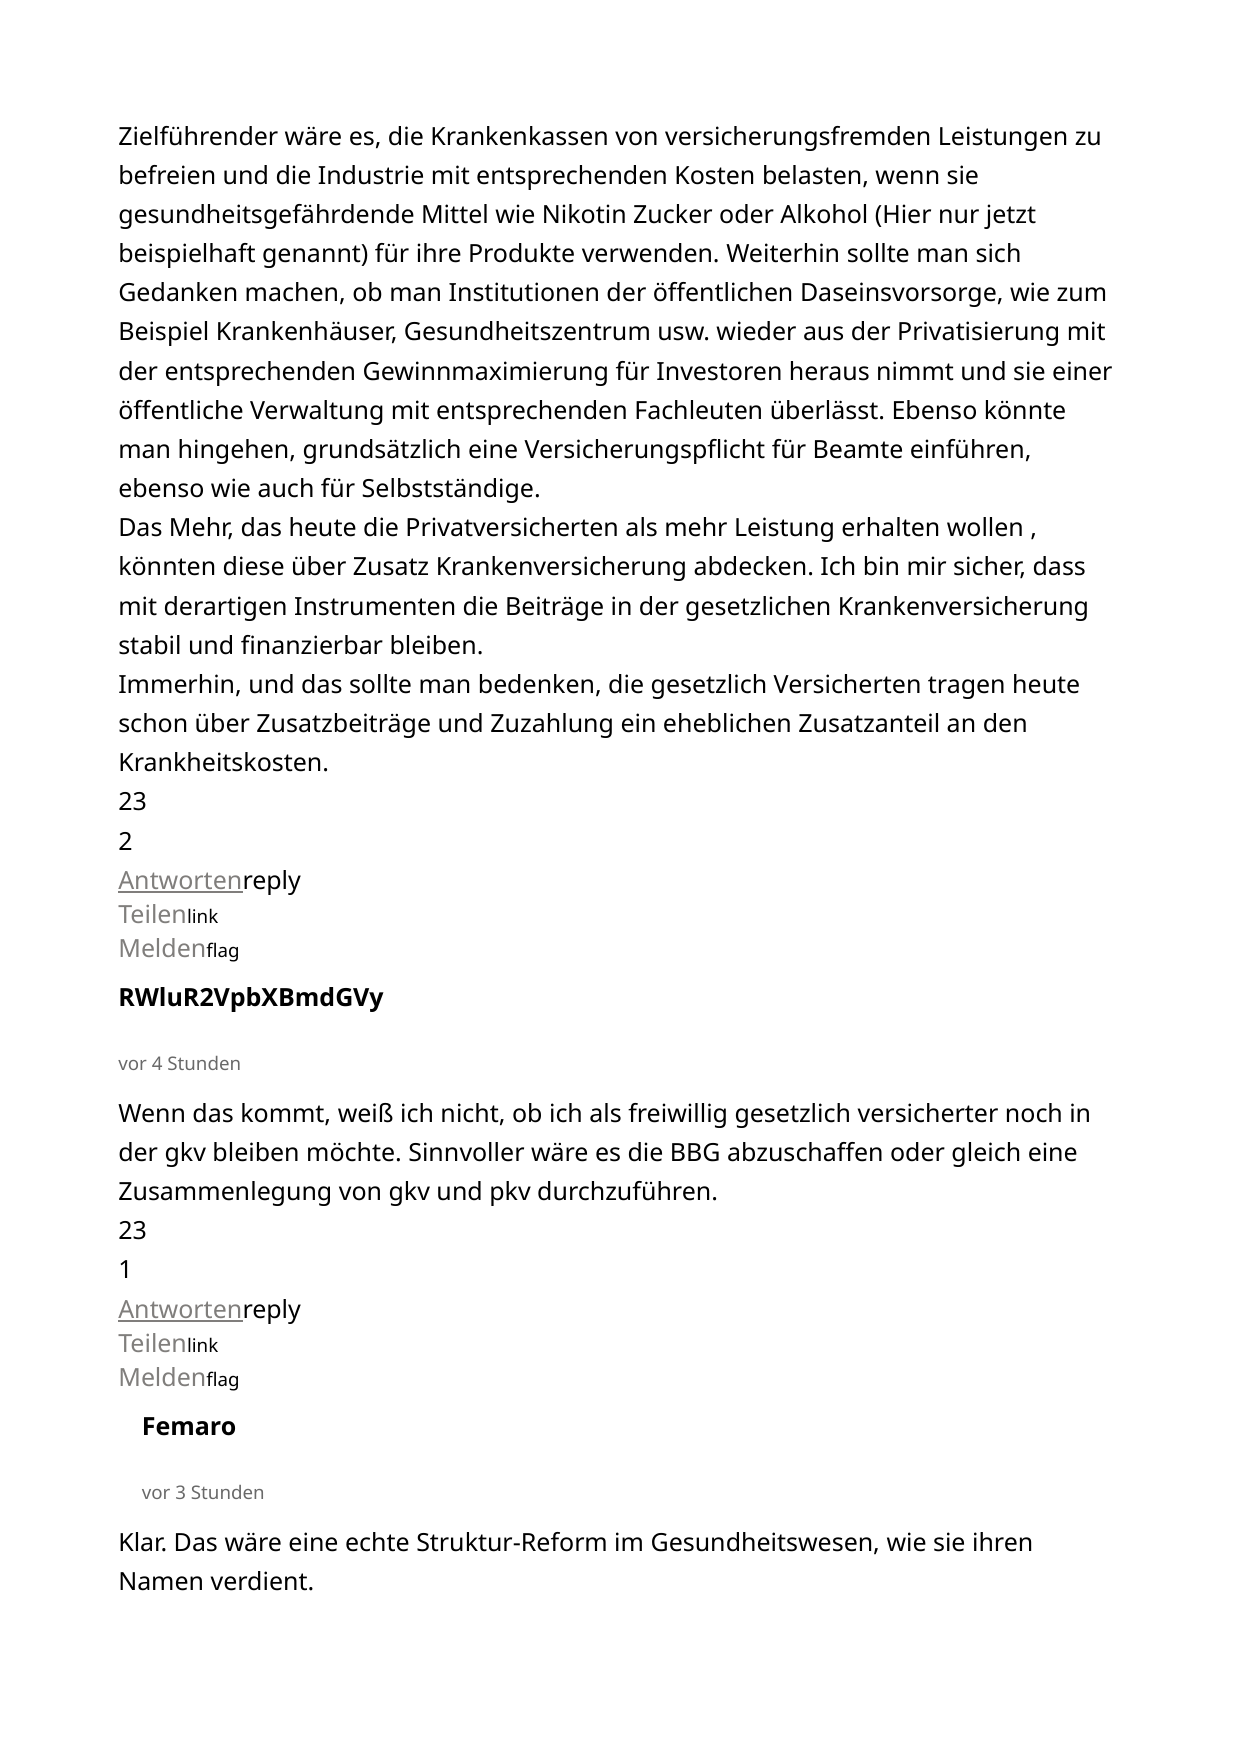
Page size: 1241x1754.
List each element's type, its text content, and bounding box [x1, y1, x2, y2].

text Wenn das kommt, weiß ich nicht, ob ich als freiwillig gesetzlich versicherter noch in der gkv bleiben möchte. Sinnvoller wäre es die BBG abzuschaffen oder gleich eine Zusammenlegung von gkv und pkv durchzuführen. [118, 1095, 1122, 1208]
text 1 [118, 1252, 1122, 1286]
text Teilenlink [118, 896, 1122, 930]
text Antwortenreply [118, 862, 1122, 896]
text RWluR2VpbXBmdGVy [118, 980, 1114, 1014]
text Klar. Das wäre eine echte Struktur-Reform im Gesundheitswesen, wie sie ihren Namen verdient. [118, 1524, 1122, 1598]
text Zielführender wäre es, die Krankenkassen von versicherungsfremden Leistungen zu befreien und die Industrie mit entsprechenden Kosten belasten, wenn sie gesundheitsgefährdende Mittel wie Nikotin Zucker oder Alkohol (Hier nur jetzt beispielhaft genannt) für ihre Produkte verwenden. Weiterhin sollte man sich Gedanken machen, ob man Institutionen der öffentlichen Daseinsvorsorge, wie zum Beispiel Krankenhäuser, Gesundheitszentrum usw. wieder aus der Privatisierung mit der entsprechenden Gewinnmaximierung für Investoren heraus nimmt und sie einer öffentliche Verwaltung mit entsprechenden Fachleuten überlässt. Ebenso könnte man hingehen, grundsätzlich eine Versicherungspflicht für Beamte einführen, ebenso wie auch für Selbstständige. Das Mehr, das heute die Privatversicherten als mehr Leistung erhalten wollen , könnten diese über Zusatz Krankenversicherung abdecken. Ich bin mir sicher, dass mit derartigen Instrumenten die Beiträge in der gesetzlichen Krankenversicherung stabil und finanzierbar bleiben. Immerhin, und das sollte man bedenken, die gesetzlich Versicherten tragen heute schon über Zusatzbeiträge und Zuzahlung ein eheblichen Zusatzanteil an den Krankheitskosten. [118, 118, 1122, 779]
text vor 3 Stunden [142, 1479, 1117, 1505]
text 2 [118, 823, 1122, 857]
text 23 [118, 1213, 1122, 1247]
text Meldenflag [118, 930, 1122, 964]
text Teilenlink [118, 1325, 1122, 1359]
text vor 4 Stunden [118, 1051, 1117, 1076]
text 23 [118, 784, 1122, 818]
text Femaro [142, 1409, 1114, 1443]
text Meldenflag [118, 1359, 1122, 1393]
text Antwortenreply [118, 1291, 1122, 1325]
